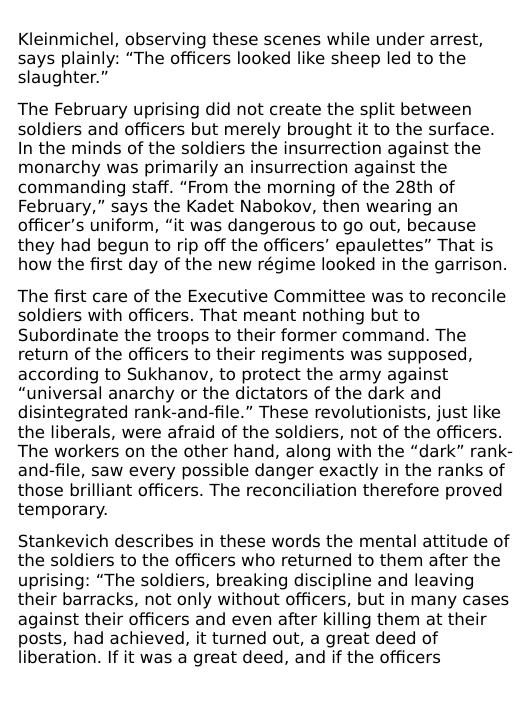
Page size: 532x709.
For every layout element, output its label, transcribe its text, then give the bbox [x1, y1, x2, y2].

text The February uprising did not create the split between soldiers and officers but merely brought it to the surface. In the minds of the soldiers the insurrection against the monarchy was primarily an insurrection against the commanding staff. “From the morning of the 28th of February,” says the Kadet Nabokov, then wearing an officer’s uniform, “it was dangerous to go out, because they had begun to rip off the officers’ epaulettes” That is how the first day of the new régime looked in the garrison. [18, 100, 514, 274]
text Kleinmichel, observing these scenes while under arrest, says plainly: “The officers looked like sheep led to the slaughter.” [18, 29, 514, 88]
text Stankevich describes in these words the mental attitude of the soldiers to the officers who returned to them after the uprising: “The soldiers, breaking discipline and leaving their barracks, not only without officers, but in many cases against their officers and even after killing them at their posts, had achieved, it turned out, a great deed of liberation. If it was a great deed, and if the officers [18, 532, 514, 668]
text The first care of the Executive Committee was to reconcile soldiers with officers. That meant nothing but to Subordinate the troops to their former command. The return of the officers to their regiments was supposed, according to Sukhanov, to protect the army against “universal anarchy or the dictators of the dark and disintegrated rank-and-file.” These revolutionists, just like the liberals, were afraid of the soldiers, not of the officers. The workers on the other hand, along with the “dark” rank-and-file, saw every possible danger exactly in the ranks of those brilliant officers. The reconciliation therefore proved temporary. [18, 287, 514, 519]
